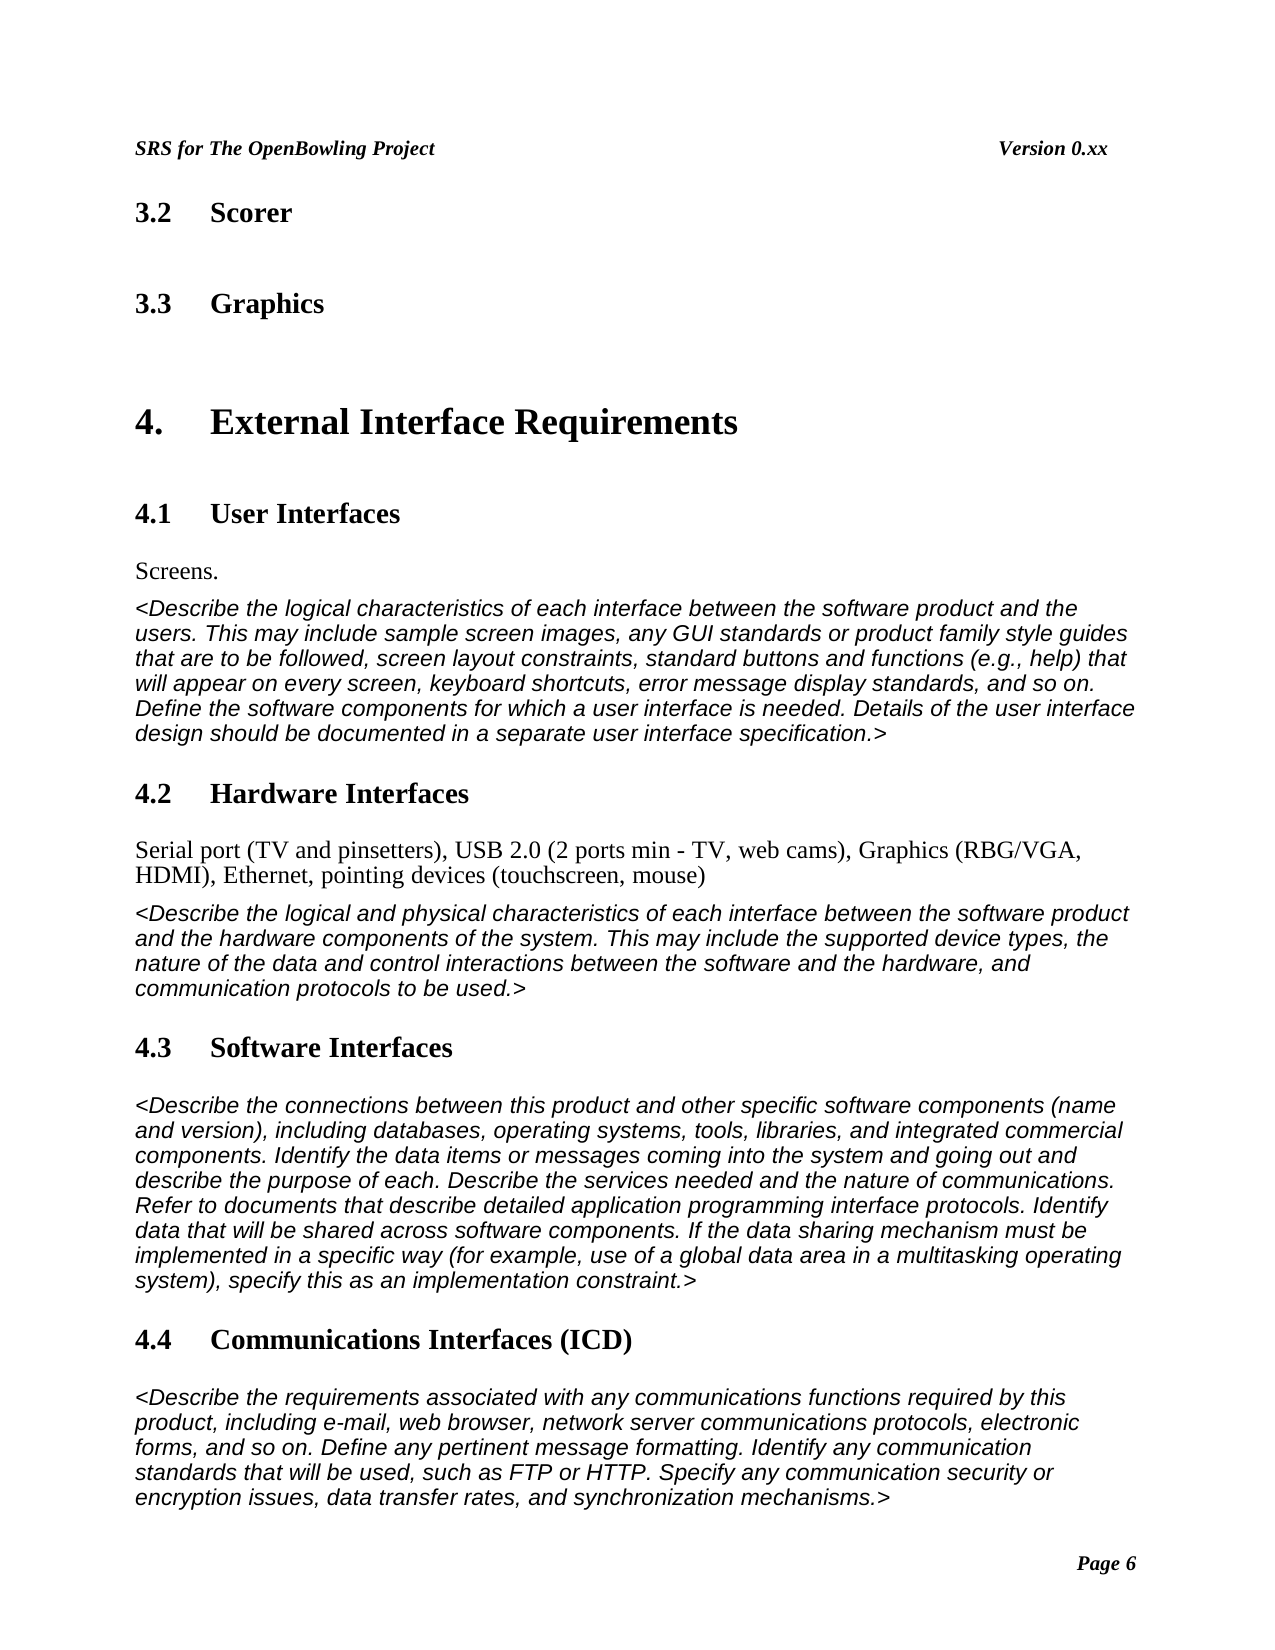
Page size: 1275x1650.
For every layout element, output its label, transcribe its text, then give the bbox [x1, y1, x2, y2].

subtitle Software Interfaces [135, 1030, 1140, 1064]
subtitle Communications Interfaces (ICD) [135, 1322, 1140, 1356]
subtitle Hardware Interfaces [135, 776, 1140, 809]
text <Describe the logical and physical characteristics of each interface between the software product and the hardware components of the system. This may include the supported device types, the nature of the data and control interactions between the software and the hardware, and communication protocols to be used.> [135, 901, 1140, 1001]
text Screens. [135, 559, 1140, 584]
text <Describe the requirements associated with any communications functions required by this product, including e-mail, web browser, network server communications protocols, electronic forms, and so on. Define any pertinent message formatting. Identify any communication standards that will be used, such as FTP or HTTP. Specify any communication security or encryption issues, data transfer rates, and synchronization mechanisms.> [135, 1385, 1140, 1510]
text <Describe the logical characteristics of each interface between the software product and the users. This may include sample screen images, any GUI standards or product family style guides that are to be followed, screen layout constraints, standard buttons and functions (e.g., help) that will appear on every screen, keyboard shortcuts, error message display standards, and so on. Define the software components for which a user interface is needed. Details of the user interface design should be documented in a separate user interface specification.> [135, 597, 1140, 747]
text Serial port (TV and pinsetters), USB 2.0 (2 ports min - TV, web cams), Graphics (RBG/VGA, HDMI), Ethernet, pointing devices (touchscreen, mouse) [135, 839, 1140, 889]
subtitle External Interface Requirements [135, 399, 1140, 442]
text <Describe the connections between this product and other specific software components (name and version), including databases, operating systems, tools, libraries, and integrated commercial components. Identify the data items or messages coming into the system and going out and describe the purpose of each. Describe the services needed and the nature of communications. Refer to documents that describe detailed application programming interface protocols. Identify data that will be shared across software components. If the data sharing mechanism must be implemented in a specific way (for example, use of a global data area in a multitasking operating system), specify this as an implementation constraint.> [135, 1093, 1140, 1293]
subtitle Scorer [135, 195, 1140, 228]
subtitle User Interfaces [135, 497, 1140, 530]
subtitle Graphics [135, 287, 1140, 320]
